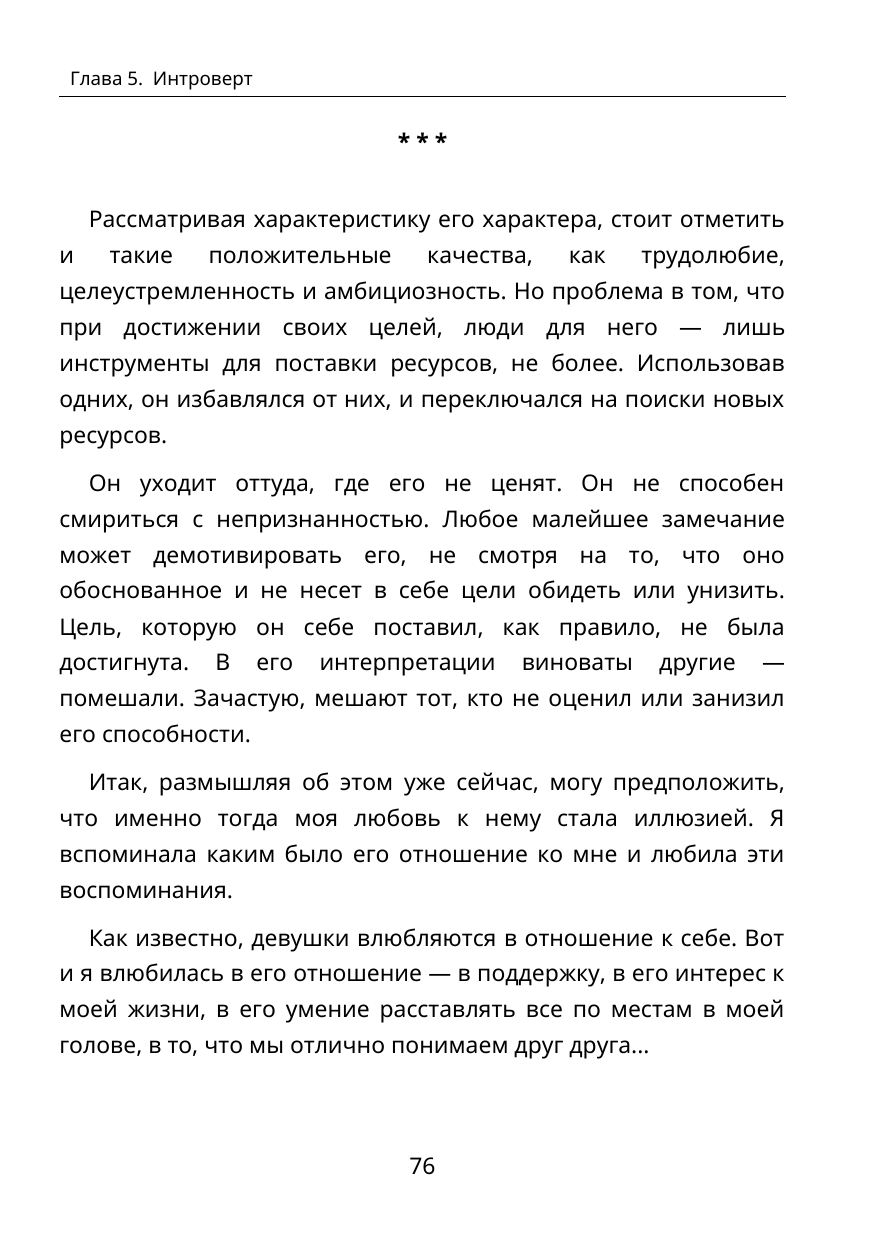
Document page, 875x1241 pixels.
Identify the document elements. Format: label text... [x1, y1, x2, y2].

text Он уходит оттуда, где его не ценят. Он не способен смириться с непризнанностью. Любое малейшее замечание может демотивировать его, не смотря на то, что оно обоснованное и не несет в себе цели обидеть или унизить. Цель, которую он себе поставил, как правило, не была достигнута. В его интерпретации виноваты другие — помешали. Зачастую, мешают тот, кто не оценил или занизил его способности. [59, 467, 786, 749]
text Итак, размышляя об этом уже сейчас, могу предположить, что именно тогда моя любовь к нему стала иллюзией. Я вспоминала каким было его отношение ко мне и любила эти воспоминания. [59, 766, 786, 905]
text Как известно, девушки влюбляются в отношение к себе. Вот и я влюбилась в его отношение — в поддержку, в его интерес к моей жизни, в его умение расставлять все по местам в моей голове, в то, что мы отлично понимаем друг друга... [59, 921, 786, 1061]
subtitle * * * [59, 126, 786, 157]
text Рассматривая характеристику его характера, стоит отметить и такие положительные качества, как трудолюбие, целеустремленность и амбициозность. Но проблема в том, что при достижении своих целей, люди для него — лишь инструменты для поставки ресурсов, не более. Использовав одних, он избавлялся от них, и переключался на поиски новых ресурсов. [59, 203, 786, 450]
